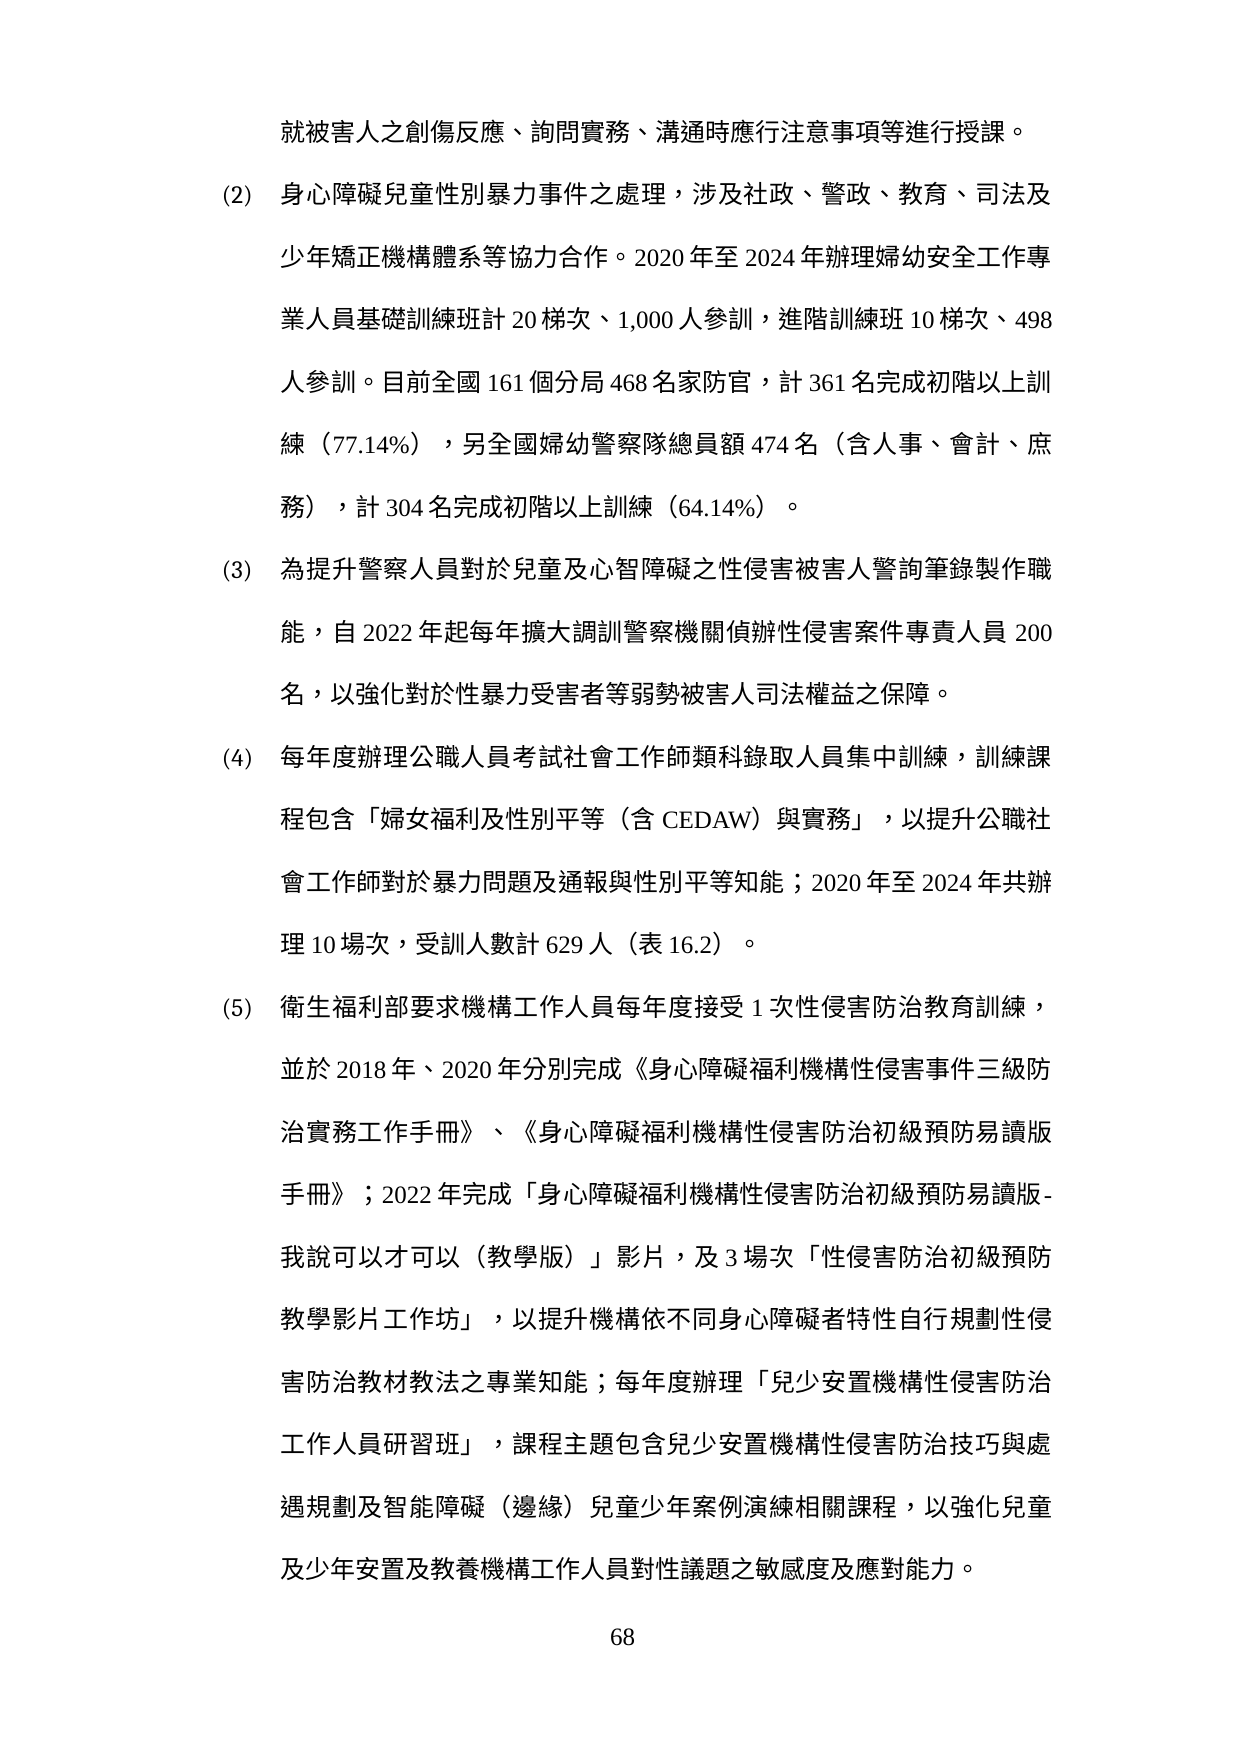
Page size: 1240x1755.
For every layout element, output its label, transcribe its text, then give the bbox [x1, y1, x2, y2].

list 為提升警察人員對於兒童及心智障礙之性侵害被害人警詢筆錄製作職能，自2022年起每年擴大調訓警察機關偵辦性侵害案件專責人員200名，以強化對於性暴力受害者等弱勢被害人司法權益之保障。 [222, 526, 1052, 714]
list 就被害人之創傷反應、詢問實務、溝通時應行注意事項等進行授課。 [222, 89, 1052, 151]
list 身心障礙兒童性別暴力事件之處理，涉及社政、警政、教育、司法及少年矯正機構體系等協力合作。2020年至2024年辦理婦幼安全工作專業人員基礎訓練班計20梯次、1,000人參訓，進階訓練班10梯次、498人參訓。目前全國161個分局468名家防官，計361名完成初階以上訓練（77.14%），另全國婦幼警察隊總員額474名（含人事、會計、庶務），計304名完成初階以上訓練（64.14%）。 [222, 151, 1052, 526]
list 衛生福利部要求機構工作人員每年度接受1次性侵害防治教育訓練，並於2018年、2020年分別完成《身心障礙福利機構性侵害事件三級防治實務工作手冊》、《身心障礙福利機構性侵害防治初級預防易讀版手冊》；2022年完成「身心障礙福利機構性侵害防治初級預防易讀版-我說可以才可以（教學版）」影片，及3場次「性侵害防治初級預防教學影片工作坊」，以提升機構依不同身心障礙者特性自行規劃性侵害防治教材教法之專業知能；每年度辦理「兒少安置機構性侵害防治工作人員研習班」，課程主題包含兒少安置機構性侵害防治技巧與處遇規劃及智能障礙（邊緣）兒童少年案例演練相關課程，以強化兒童及少年安置及教養機構工作人員對性議題之敏感度及應對能力。 [222, 964, 1052, 1589]
list 每年度辦理公職人員考試社會工作師類科錄取人員集中訓練，訓練課程包含「婦女福利及性別平等（含CEDAW）與實務」，以提升公職社會工作師對於暴力問題及通報與性別平等知能；2020年至2024年共辦理10場次，受訓人數計629人（表16.2）。 [222, 714, 1052, 964]
